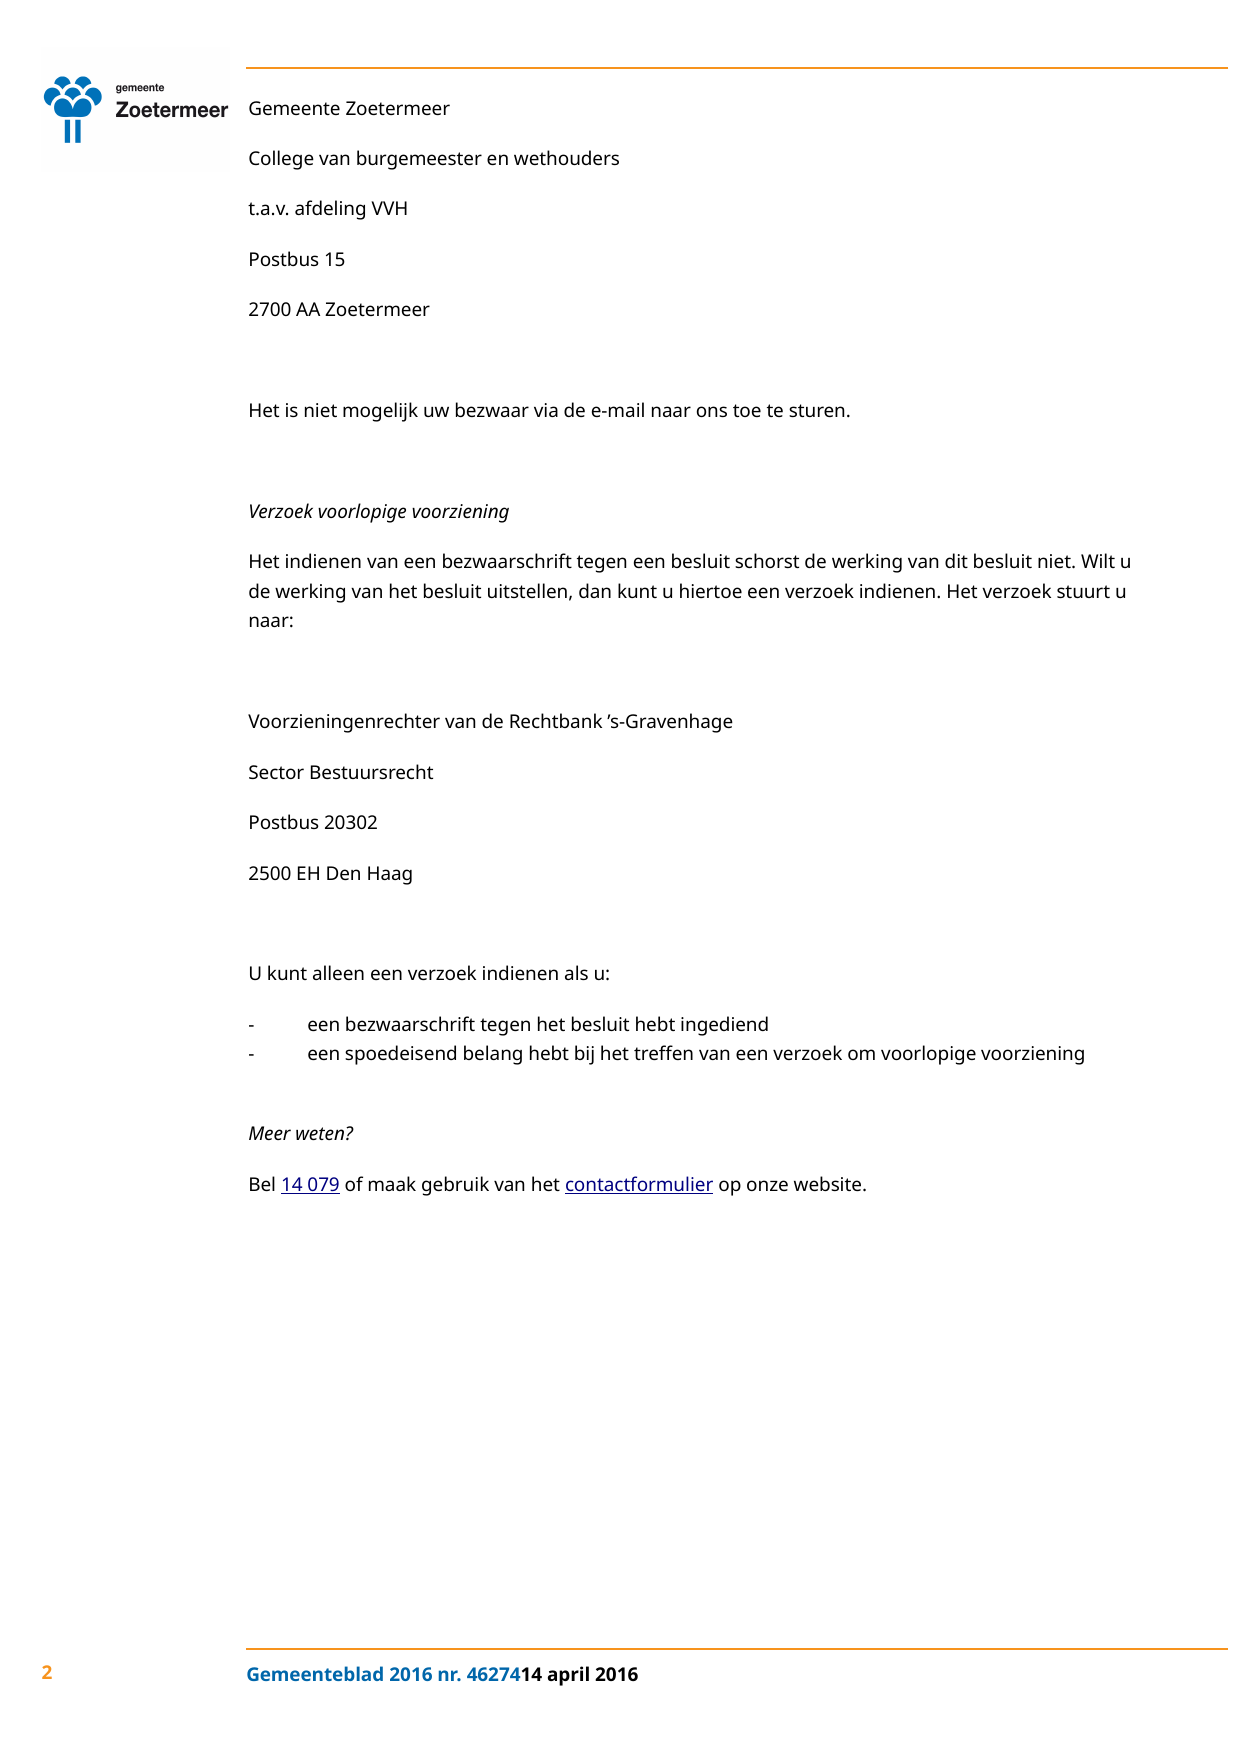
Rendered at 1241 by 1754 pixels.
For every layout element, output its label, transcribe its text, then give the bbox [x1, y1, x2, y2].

text Bel 14 079 of maak gebruik van het contactformulier op onze website. [248, 1171, 1152, 1197]
text Verzoek voorlopige voorziening [248, 498, 1152, 524]
text Meer weten? [248, 1121, 1152, 1146]
text College van burgemeester en wethouders [248, 145, 1152, 171]
text Sector Bestuursrecht [248, 759, 1152, 785]
text Gemeente Zoetermeer [248, 95, 1152, 121]
list een bezwaarschrift tegen het besluit hebt ingediend [248, 1011, 1152, 1037]
text Het indienen van een bezwaarschrift tegen een besluit schorst de werking van dit besluit niet. Wilt u de werking van het besluit uitstellen, dan kunt u hiertoe een verzoek indienen. Het verzoek stuurt u naar: [248, 548, 1152, 633]
text U kunt alleen een verzoek indienen als u: [248, 961, 1152, 986]
text t.a.v. afdeling VVH [248, 196, 1152, 221]
text Voorzieningenrechter van de Rechtbank ’s-Gravenhage [248, 708, 1152, 734]
text 2700 AA Zoetermeer [248, 296, 1152, 322]
text Het is niet mogelijk uw bezwaar via de e-mail naar ons toe te sturen. [248, 397, 1152, 423]
text 2500 EH Den Haag [248, 860, 1152, 886]
picture [41, 47, 231, 172]
text Postbus 20302 [248, 809, 1152, 835]
list een spoedeisend belang hebt bij het treffen van een verzoek om voorlopige voorziening [248, 1041, 1152, 1066]
text Postbus 15 [248, 246, 1152, 272]
